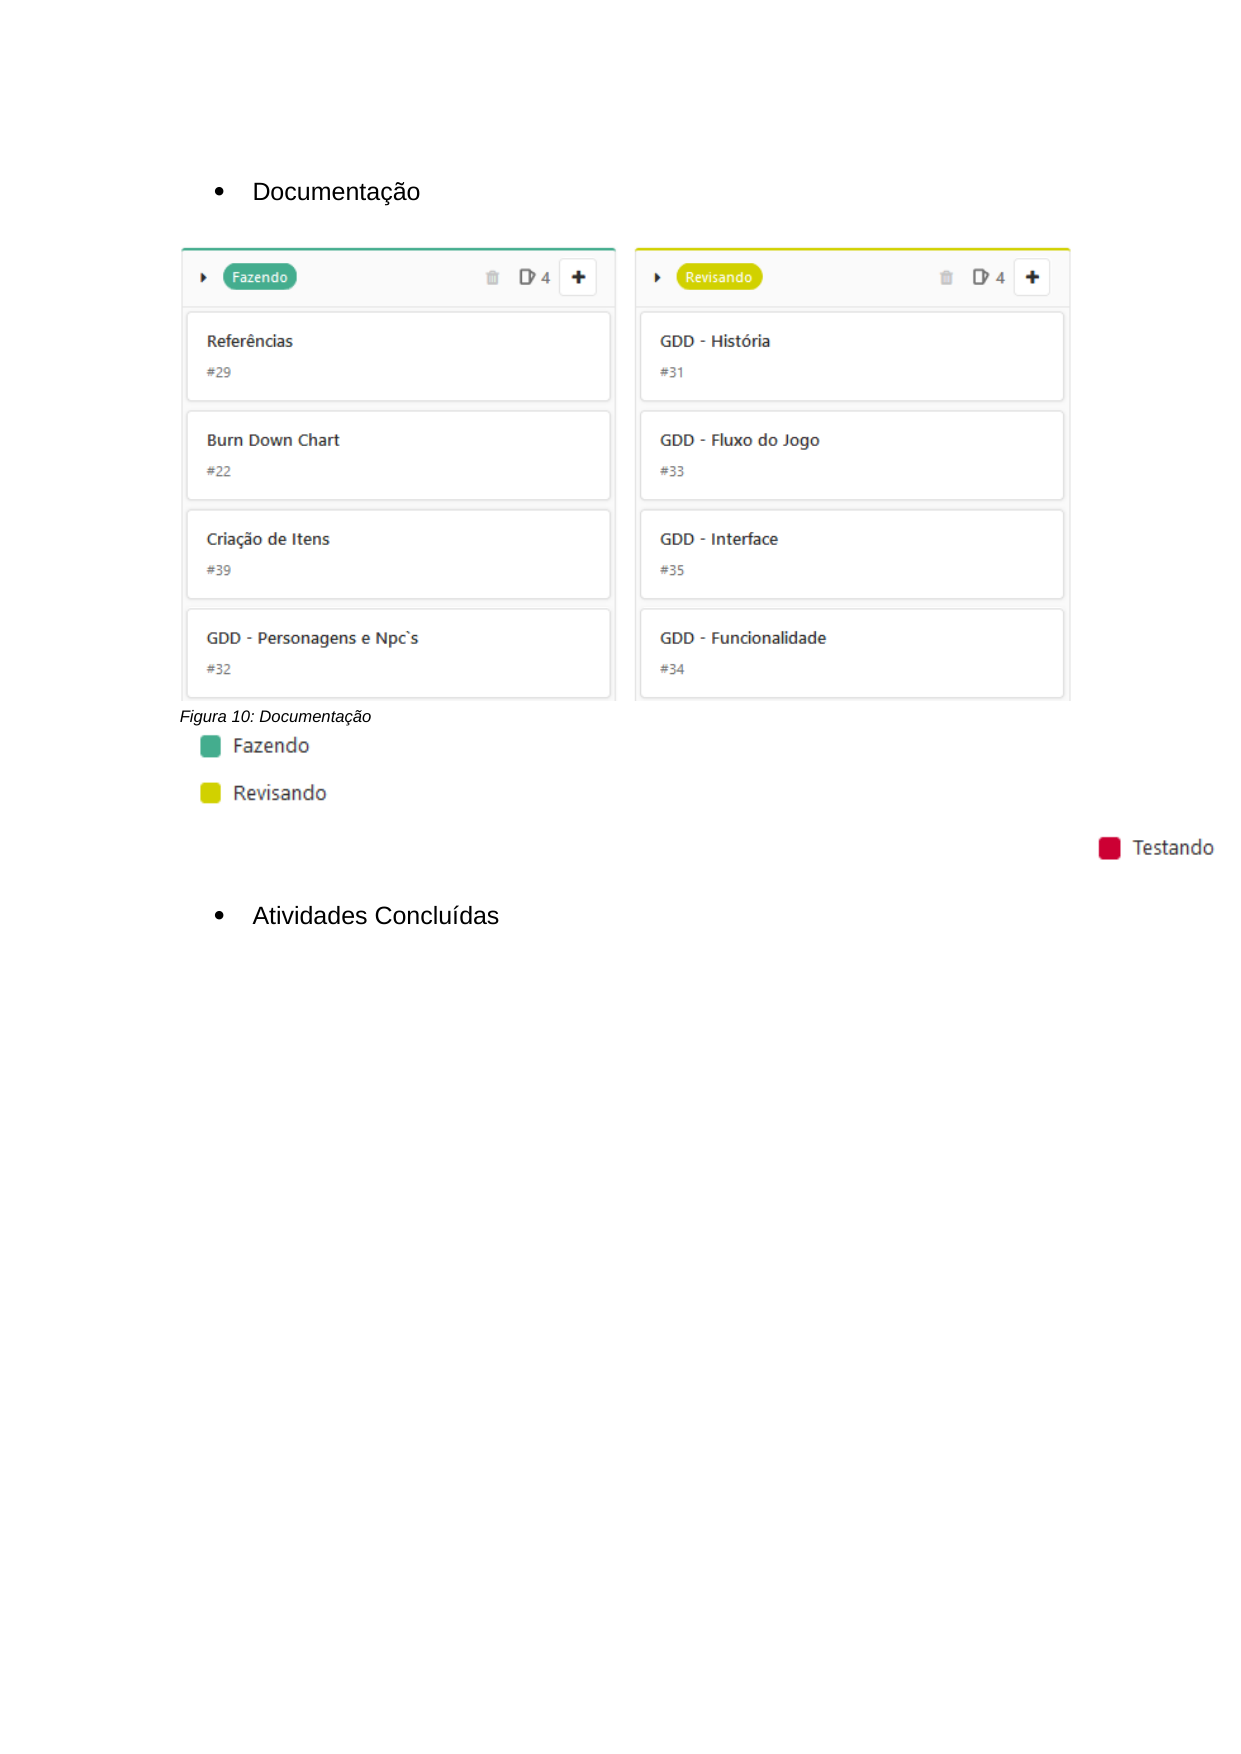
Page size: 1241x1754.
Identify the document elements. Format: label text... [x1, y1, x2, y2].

picture [179, 243, 1072, 701]
text Figura 10: Documentação [179, 701, 1072, 726]
picture [1093, 831, 1241, 871]
picture [196, 726, 343, 813]
list Atividades Concluídas [215, 901, 1122, 930]
list Documentação [215, 177, 1122, 206]
